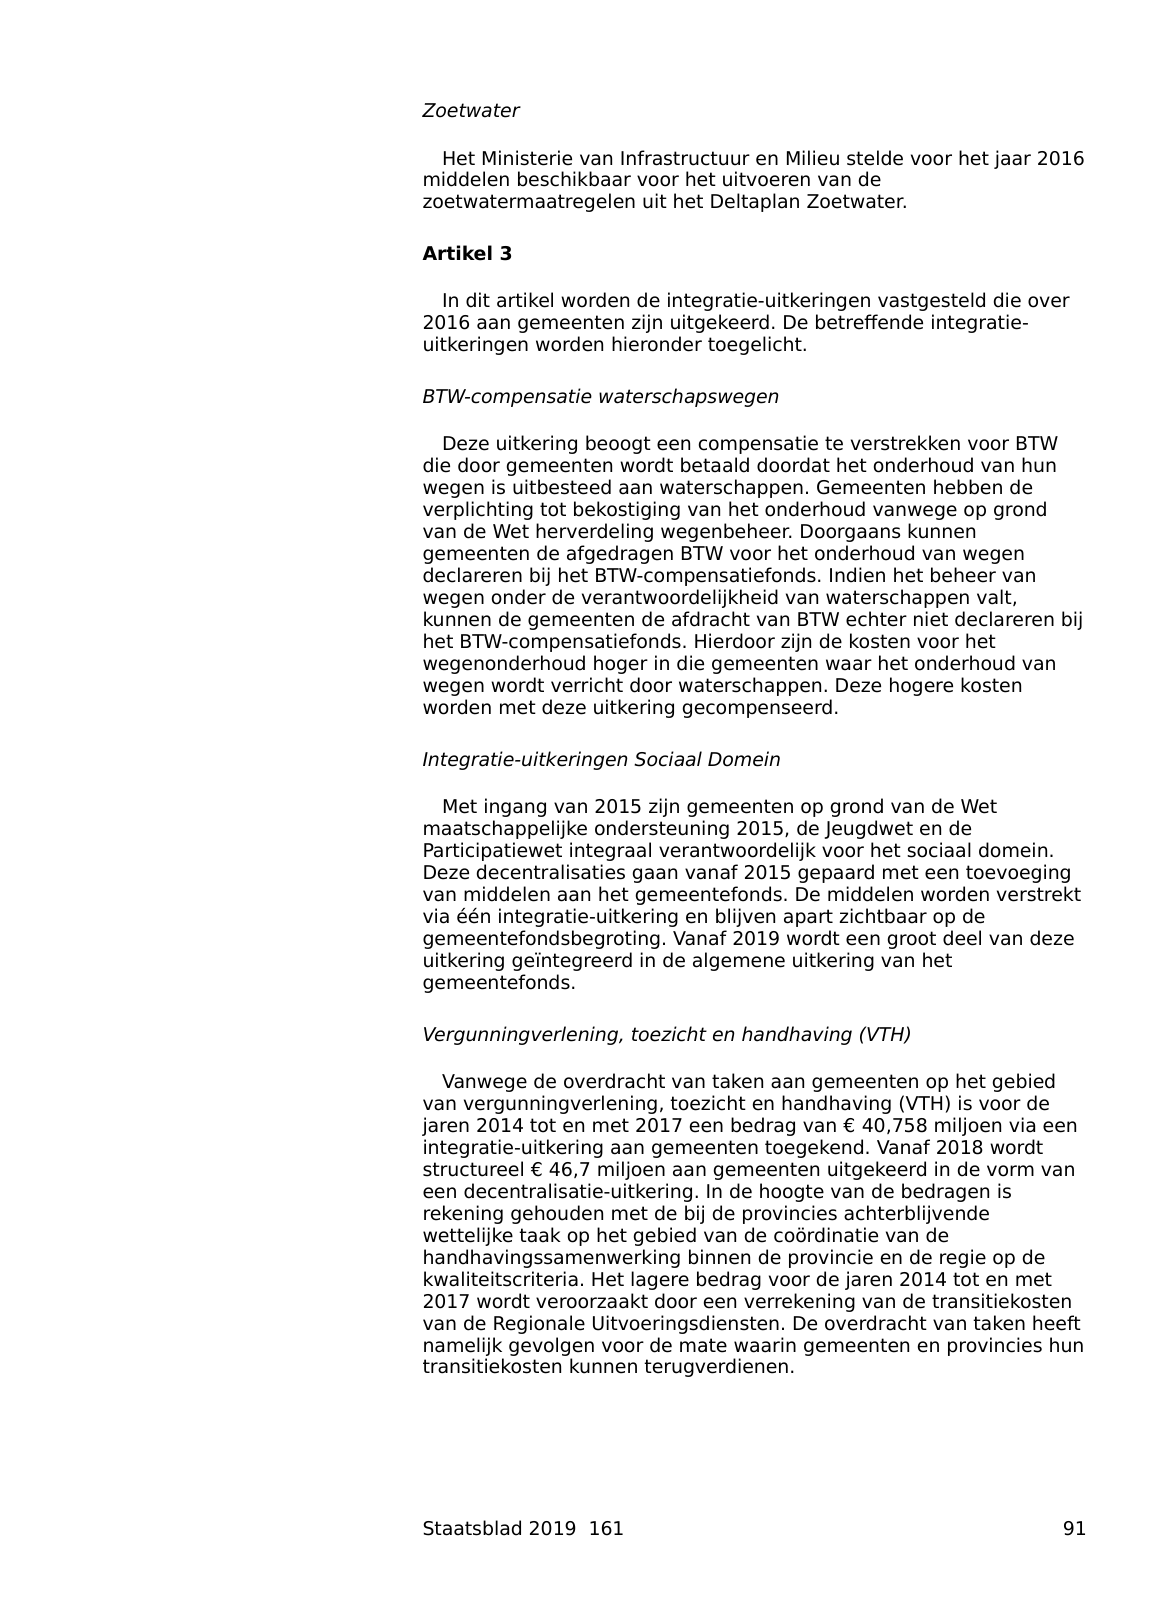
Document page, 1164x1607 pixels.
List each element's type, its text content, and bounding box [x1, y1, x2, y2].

subtitle BTW-compensatie waterschapswegen [422, 386, 1087, 408]
text Met ingang van 2015 zijn gemeenten op grond van de Wet maatschappelijke ondersteuning 2015, de Jeugdwet en de Participatiewet integraal verantwoordelijk voor het sociaal domein. Deze decentralisaties gaan vanaf 2015 gepaard met een toevoeging van middelen aan het gemeentefonds. De middelen worden verstrekt via één integratie-uitkering en blijven apart zichtbaar op de gemeentefondsbegroting. Vanaf 2019 wordt een groot deel van deze uitkering geïntegreerd in de algemene uitkering van het gemeentefonds. [422, 796, 1087, 994]
text Vanwege de overdracht van taken aan gemeenten op het gebied van vergunningverlening, toezicht en handhaving (VTH) is voor de jaren 2014 tot en met 2017 een bedrag van € 40,758 miljoen via een integratie-uitkering aan gemeenten toegekend. Vanaf 2018 wordt structureel € 46,7 miljoen aan gemeenten uitgekeerd in de vorm van een decentralisatie-uitkering. In de hoogte van de bedragen is rekening gehouden met de bij de provincies achterblijvende wettelijke taak op het gebied van de coördinatie van de handhavingssamenwerking binnen de provincie en de regie op de kwaliteitscriteria. Het lagere bedrag voor de jaren 2014 tot en met 2017 wordt veroorzaakt door een verrekening van de transitiekosten van de Regionale Uitvoeringsdiensten. De overdracht van taken heeft namelijk gevolgen voor de mate waarin gemeenten en provincies hun transitiekosten kunnen terugverdienen. [422, 1071, 1087, 1378]
text Het Ministerie van Infrastructuur en Milieu stelde voor het jaar 2016 middelen beschikbaar voor het uitvoeren van de zoetwatermaatregelen uit het Deltaplan Zoetwater. [422, 147, 1087, 213]
subtitle Vergunningverlening, toezicht en handhaving (VTH) [422, 1024, 1087, 1046]
text Deze uitkering beoogt een compensatie te verstrekken voor BTW die door gemeenten wordt betaald doordat het onderhoud van hun wegen is uitbesteed aan waterschappen. Gemeenten hebben de verplichting tot bekostiging van het onderhoud vanwege op grond van de Wet herverdeling wegenbeheer. Doorgaans kunnen gemeenten de afgedragen BTW voor het onderhoud van wegen declareren bij het BTW-compensatiefonds. Indien het beheer van wegen onder de verantwoordelijkheid van waterschappen valt, kunnen de gemeenten de afdracht van BTW echter niet declareren bij het BTW-compensatiefonds. Hierdoor zijn de kosten voor het wegenonderhoud hoger in die gemeenten waar het onderhoud van wegen wordt verricht door waterschappen. Deze hogere kosten worden met deze uitkering gecompenseerd. [422, 433, 1087, 719]
subtitle Zoetwater [422, 100, 1087, 122]
subtitle Artikel 3 [422, 243, 1087, 265]
subtitle Integratie-uitkeringen Sociaal Domein [422, 749, 1087, 771]
text In dit artikel worden de integratie-uitkeringen vastgesteld die over 2016 aan gemeenten zijn uitgekeerd. De betreffende integratie-uitkeringen worden hieronder toegelicht. [422, 290, 1087, 356]
